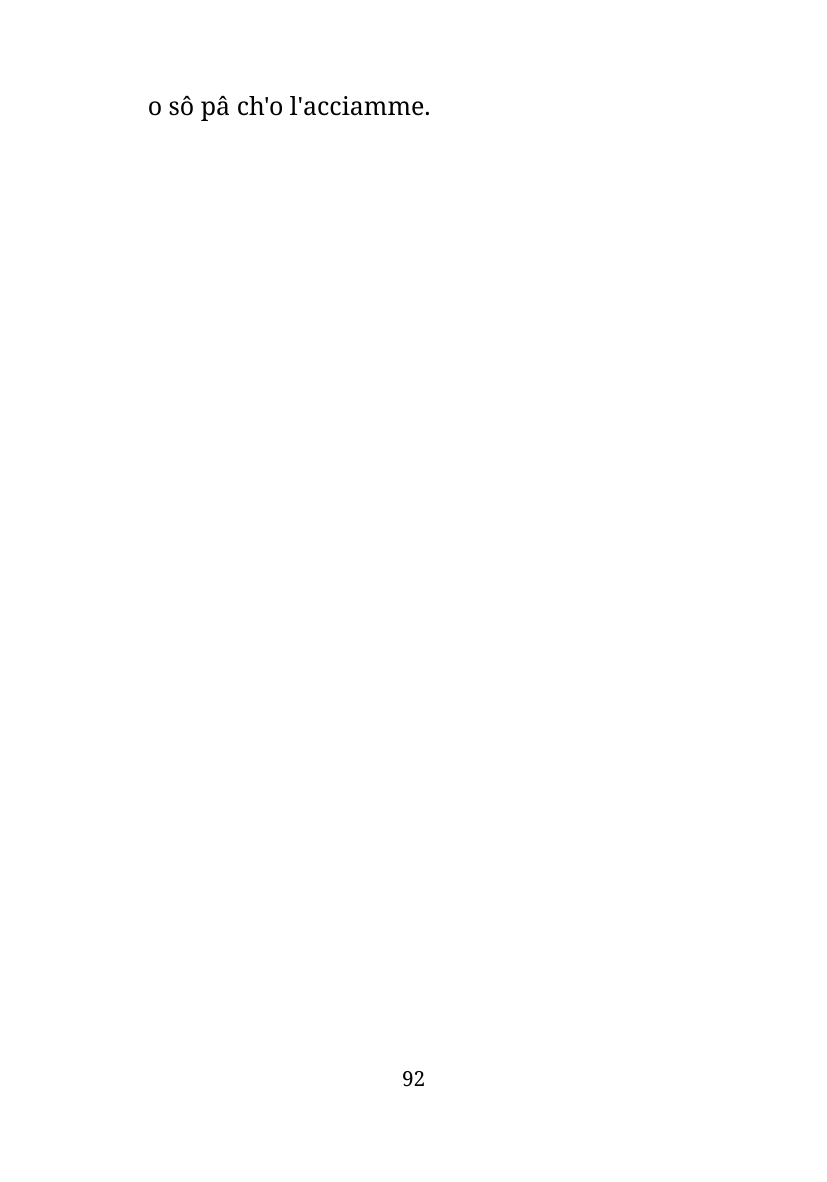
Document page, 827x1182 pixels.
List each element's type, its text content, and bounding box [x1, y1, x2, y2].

text o sô pâ ch'o l'acciamme. [118, 88, 709, 123]
